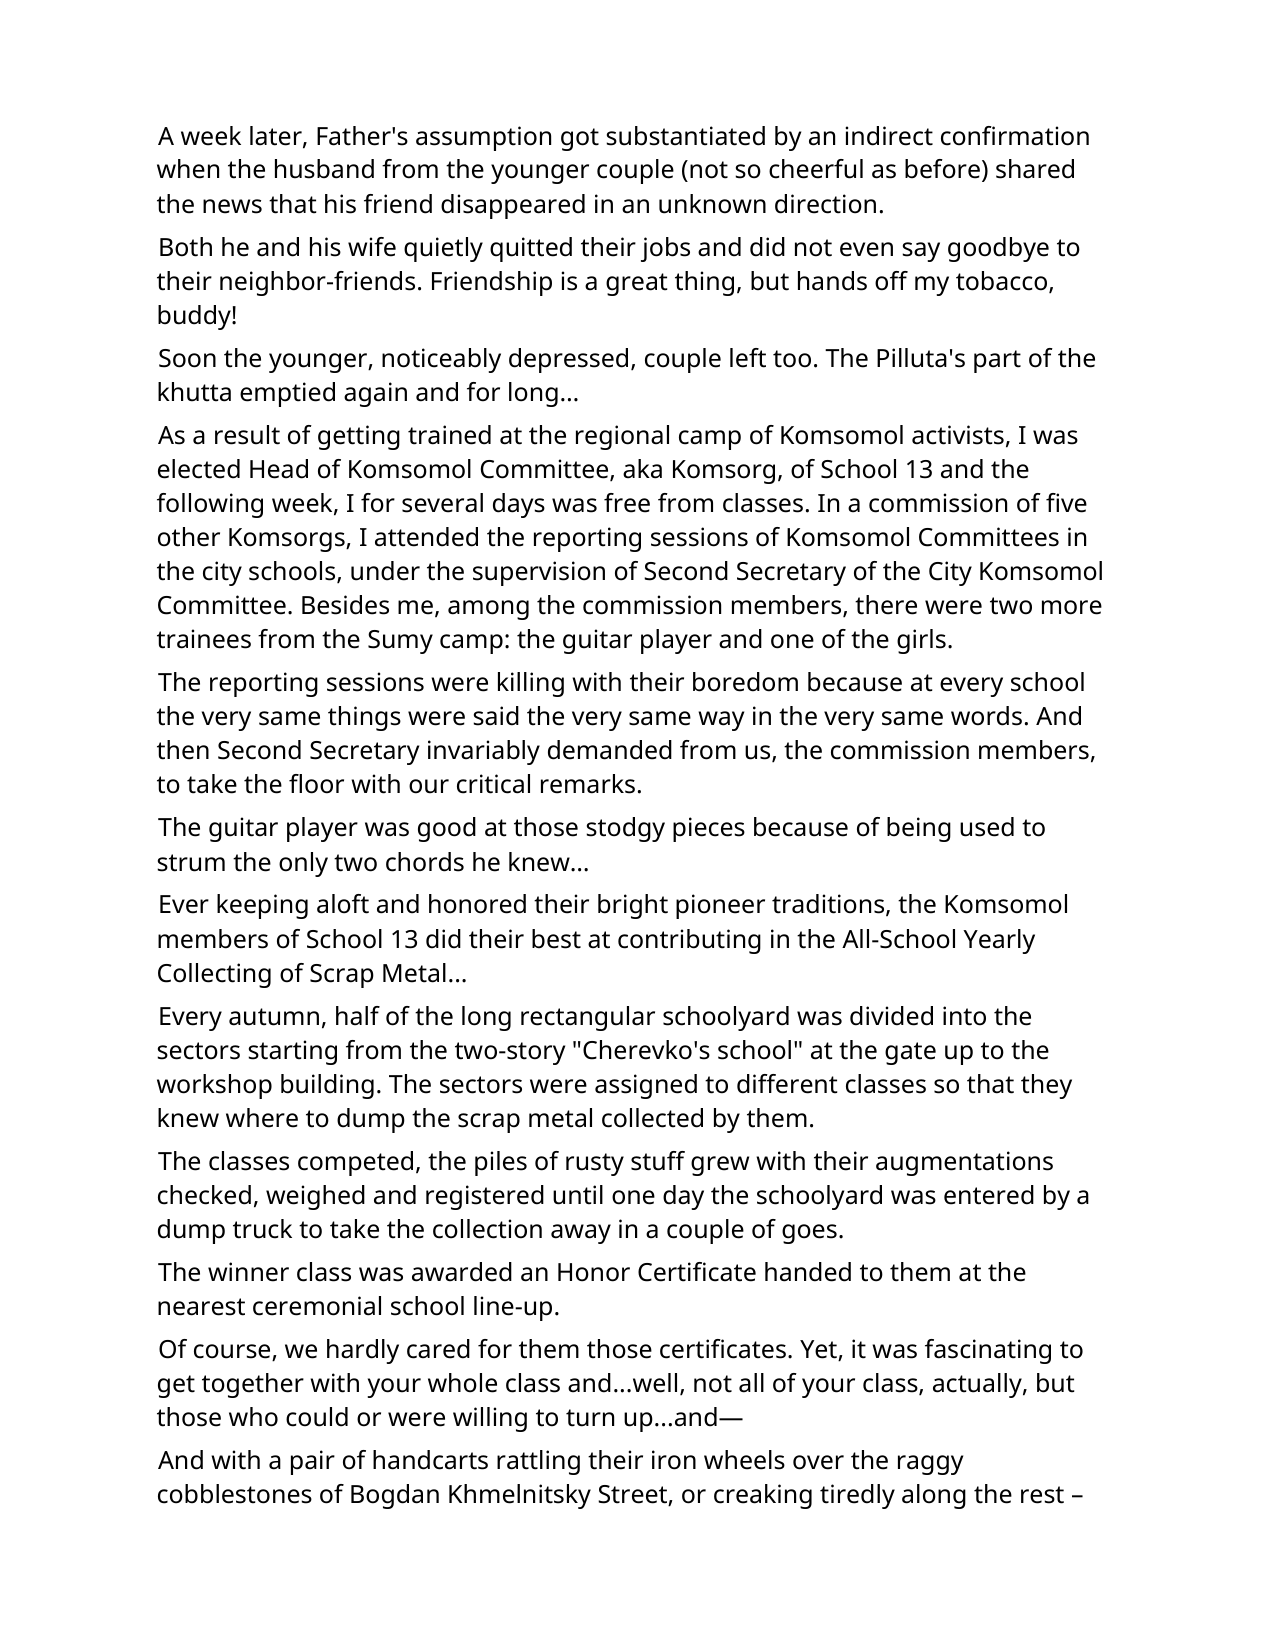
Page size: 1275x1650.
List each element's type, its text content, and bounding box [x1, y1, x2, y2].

text The reporting sessions were killing with their boredom because at every school the very same things were said the very same way in the very same words. And then Second Secretary invariably demanded from us, the commission members, to take the floor with our critical remarks. [156, 665, 1118, 801]
text As a result of getting trained at the regional camp of Komsomol activists, I was elected Head of Komsomol Committee, aka Komsorg, of School 13 and the following week, I for several days was free from classes. In a commission of five other Komsorgs, I attended the reporting sessions of Komsomol Committees in the city schools, under the supervision of Second Secretary of the City Komsomol Committee. Besides me, among the commission members, there were two more trainees from the Sumy camp: the guitar player and one of the girls. [156, 417, 1118, 656]
text Of course, we hardly cared for them those certificates. Yet, it was fascinating to get together with your whole class and...well, not all of your class, actually, but those who could or were willing to turn up...and— [156, 1332, 1118, 1434]
text Every autumn, half of the long rectangular schoolyard was divided into the sectors starting from the two-story "Cherevko's school" at the gate up to the workshop building. The sectors were assigned to different classes so that they knew where to dump the scrap metal collected by them. [156, 998, 1118, 1134]
text Both he and his wife quietly quitted their jobs and did not even say goodbye to their neighbor-friends. Friendship is a great thing, but hands off my tobacco, buddy! [156, 229, 1118, 331]
text The classes competed, the piles of rusty stuff grew with their augmentations checked, weighed and registered until one day the schoolyard was entered by a dump truck to take the collection away in a couple of goes. [156, 1143, 1118, 1246]
text Soon the younger, noticeably depressed, couple left too. The Pilluta's part of the khutta emptied again and for long… [156, 340, 1118, 408]
text The winner class was awarded an Honor Certificate handed to them at the nearest ceremonial school line-up. [156, 1255, 1118, 1323]
text Ever keeping aloft and honored their bright pioneer traditions, the Komsomol members of School 13 did their best at contributing in the All-School Yearly Collecting of Scrap Metal... [156, 887, 1118, 989]
text A week later, Father's assumption got substantiated by an indirect confirmation when the husband from the younger couple (not so cheerful as before) shared the news that his friend disappeared in an unknown direction. [156, 118, 1118, 220]
text The guitar player was good at those stodgy pieces because of being used to strum the only two chords he knew… [156, 810, 1118, 878]
text And with a pair of handcarts rattling their iron wheels over the raggy cobblestones of Bogdan Khmelnitsky Street, or creaking tiredly along the rest – [156, 1443, 1118, 1511]
